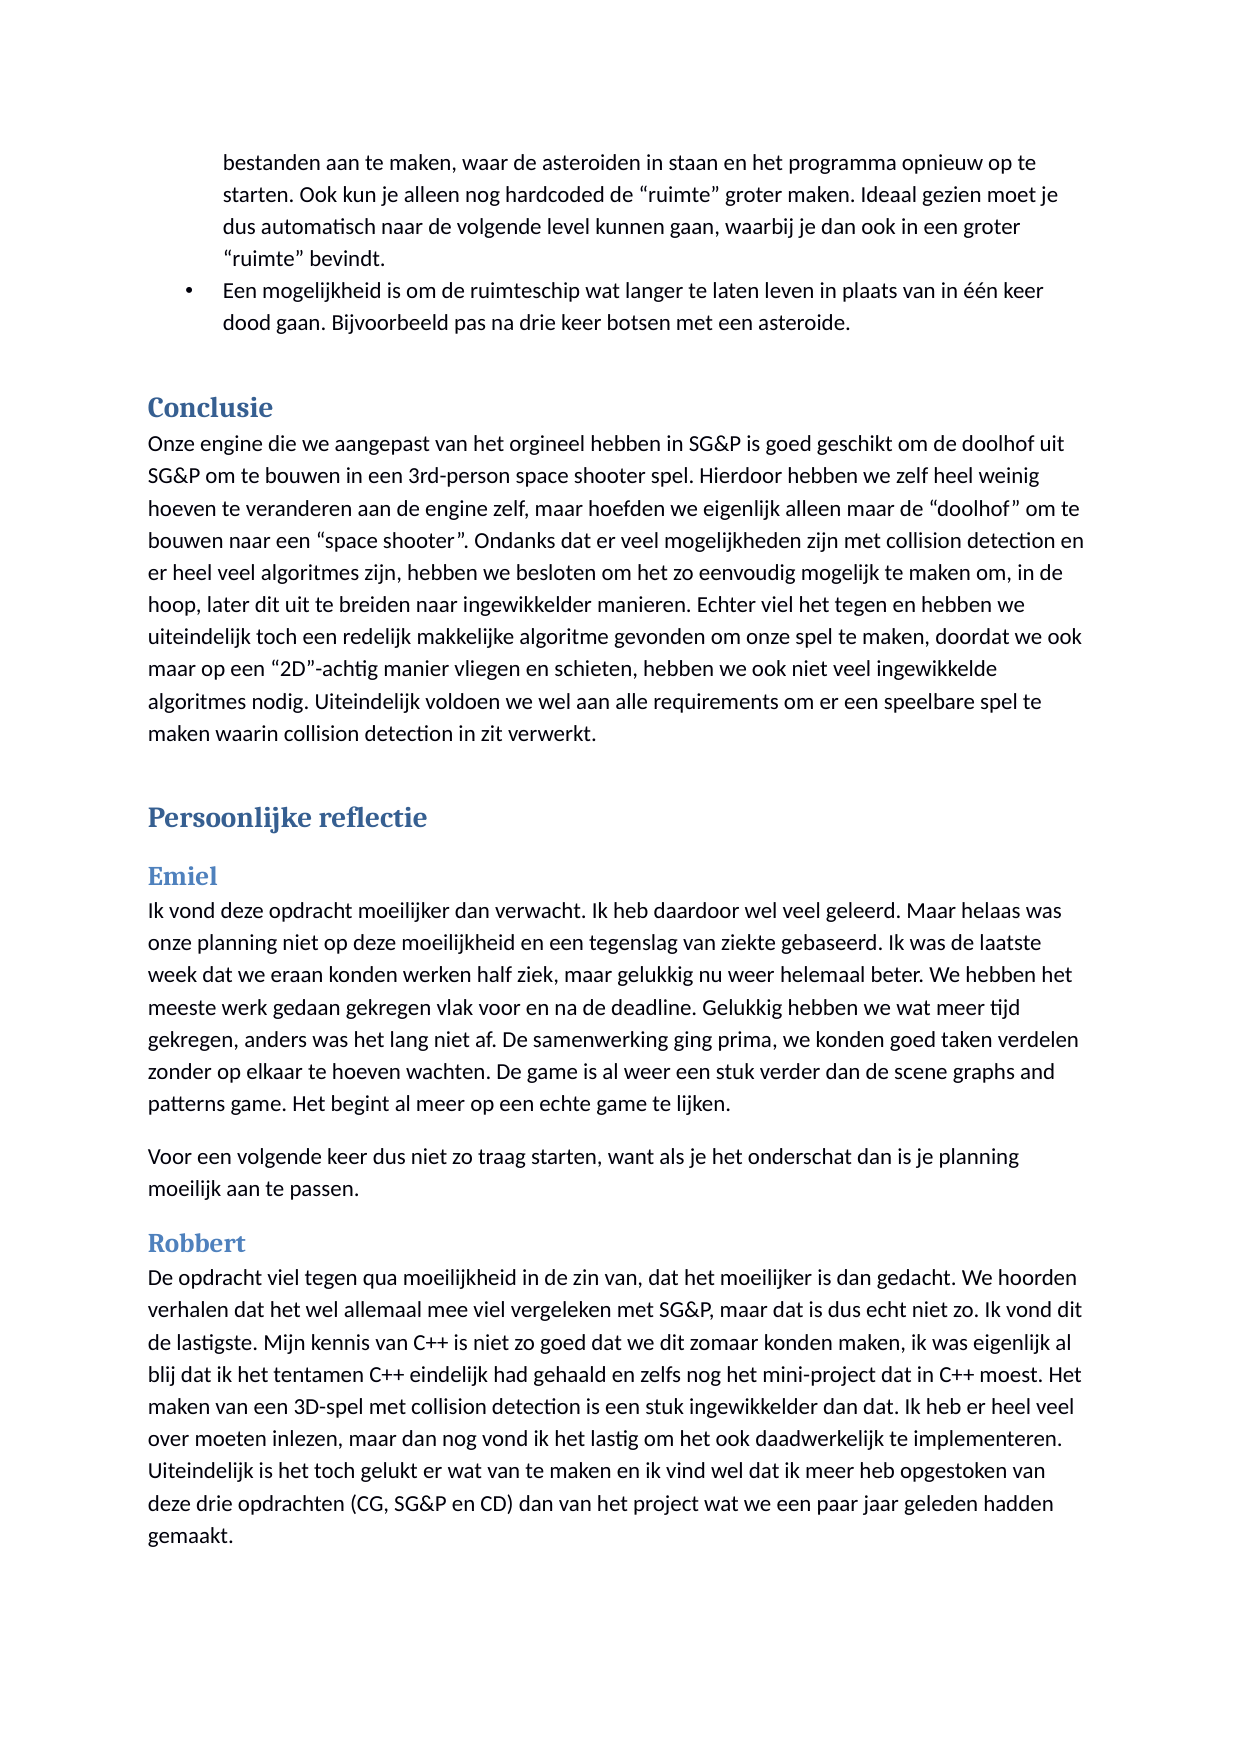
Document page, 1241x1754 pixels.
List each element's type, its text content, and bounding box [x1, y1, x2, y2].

subtitle Emiel [148, 861, 1093, 892]
subtitle Conclusie [148, 391, 1093, 424]
list bestanden aan te maken, waar de asteroiden in staan en het programma opnieuw op te starten. Ook kun je alleen nog hardcoded de “ruimte” groter maken. Ideaal gezien moet je dus automatisch naar de volgende level kunnen gaan, waarbij je dan ook in een groter “ruimte” bevindt. [185, 148, 1093, 272]
subtitle Robbert [148, 1228, 1093, 1259]
text Voor een volgende keer dus niet zo traag starten, want als je het onderschat dan is je planning moeilijk aan te passen. [148, 1142, 1093, 1203]
list Een mogelijkheid is om de ruimteschip wat langer te laten leven in plaats van in één keer dood gaan. Bijvoorbeeld pas na drie keer botsen met een asteroide. [185, 276, 1093, 337]
text Onze engine die we aangepast van het orgineel hebben in SG&P is goed geschikt om de doolhof uit SG&P om te bouwen in een 3rd-person space shooter spel. Hierdoor hebben we zelf heel weinig hoeven te veranderen aan de engine zelf, maar hoefden we eigenlijk alleen maar de “doolhof” om te bouwen naar een “space shooter”. Ondanks dat er veel mogelijkheden zijn met collision detection en er heel veel algoritmes zijn, hebben we besloten om het zo eenvoudig mogelijk te maken om, in de hoop, later dit uit te breiden naar ingewikkelder manieren. Echter viel het tegen en hebben we uiteindelijk toch een redelijk makkelijke algoritme gevonden om onze spel te maken, doordat we ook maar op een “2D”-achtig manier vliegen en schieten, hebben we ook niet veel ingewikkelde algoritmes nodig. Uiteindelijk voldoen we wel aan alle requirements om er een speelbare spel te maken waarin collision detection in zit verwerkt. [148, 429, 1093, 747]
subtitle Persoonlijke reflectie [148, 801, 1093, 835]
text De opdracht viel tegen qua moeilijkheid in de zin van, dat het moeilijker is dan gedacht. We hoorden verhalen dat het wel allemaal mee viel vergeleken met SG&P, maar dat is dus echt niet zo. Ik vond dit de lastigste. Mijn kennis van C++ is niet zo goed dat we dit zomaar konden maken, ik was eigenlijk al blij dat ik het tentamen C++ eindelijk had gehaald en zelfs nog het mini-project dat in C++ moest. Het maken van een 3D-spel met collision detection is een stuk ingewikkelder dan dat. Ik heb er heel veel over moeten inlezen, maar dan nog vond ik het lastig om het ook daadwerkelijk te implementeren. Uiteindelijk is het toch gelukt er wat van te maken en ik vind wel dat ik meer heb opgestoken van deze drie opdrachten (CG, SG&P en CD) dan van het project wat we een paar jaar geleden hadden gemaakt. [148, 1263, 1093, 1549]
text Ik vond deze opdracht moeilijker dan verwacht. Ik heb daardoor wel veel geleerd. Maar helaas was onze planning niet op deze moeilijkheid en een tegenslag van ziekte gebaseerd. Ik was de laatste week dat we eraan konden werken half ziek, maar gelukkig nu weer helemaal beter. We hebben het meeste werk gedaan gekregen vlak voor en na de deadline. Gelukkig hebben we wat meer tijd gekregen, anders was het lang niet af. De samenwerking ging prima, we konden goed taken verdelen zonder op elkaar te hoeven wachten. De game is al weer een stuk verder dan de scene graphs and patterns game. Het begint al meer op een echte game te lijken. [148, 896, 1093, 1117]
